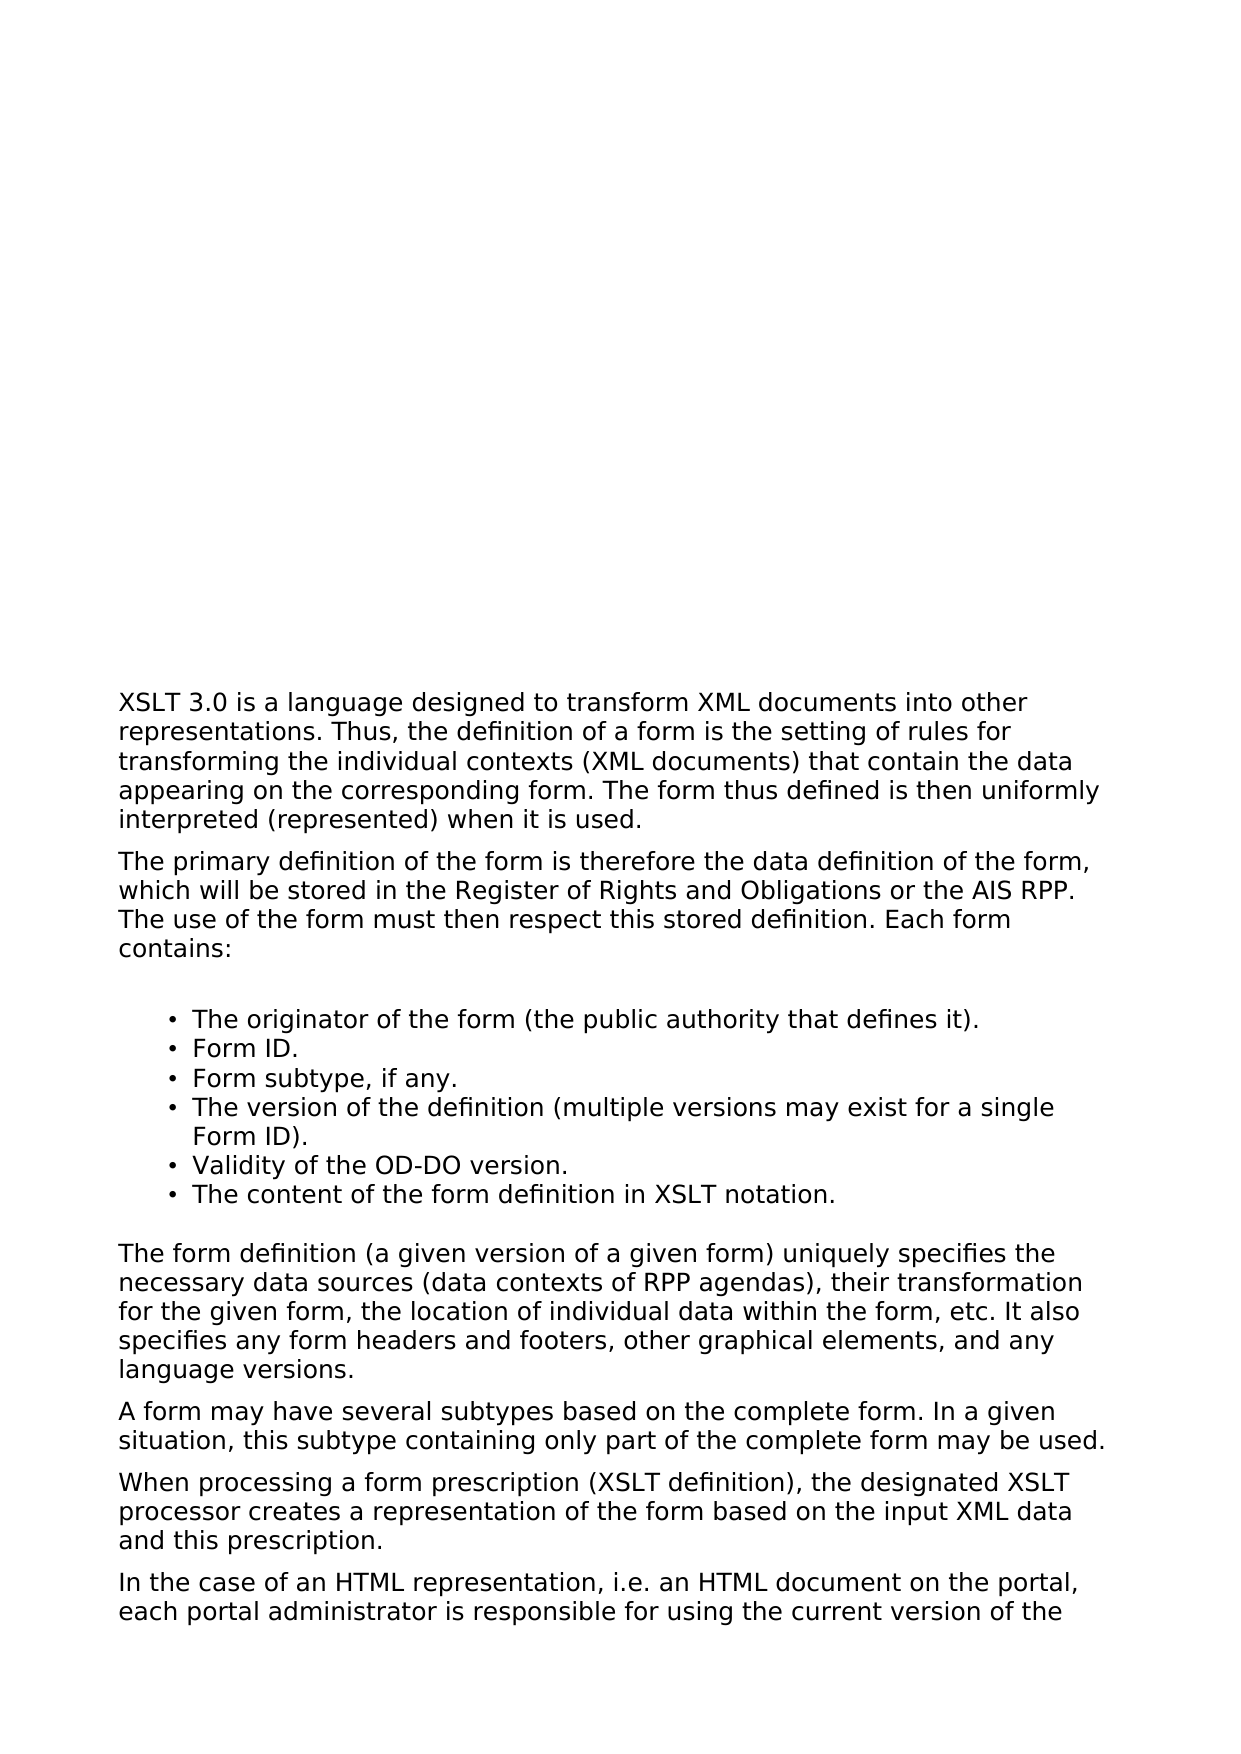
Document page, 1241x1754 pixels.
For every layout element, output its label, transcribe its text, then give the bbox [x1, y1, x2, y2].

list Form subtype, if any. [177, 1064, 1122, 1093]
list The content of the form definition in XSLT notation. [177, 1180, 1122, 1209]
text In the case of an HTML representation, i.e. an HTML document on the portal, each portal administrator is responsible for using the current version of the [118, 1568, 1122, 1627]
text XSLT 3.0 is a language designed to transform XML documents into other representations. Thus, the definition of a form is the setting of rules for transforming the individual contexts (XML documents) that contain the data appearing on the corresponding form. The form thus defined is then uniformly interpreted (represented) when it is used. [118, 688, 1122, 834]
list Form ID. [177, 1034, 1122, 1064]
text The primary definition of the form is therefore the data definition of the form, which will be stored in the Register of Rights and Obligations or the AIS RPP. The use of the form must then respect this stored definition. Each form contains: [118, 847, 1122, 963]
text When processing a form prescription (XSLT definition), the designated XSLT processor creates a representation of the form based on the input XML data and this prescription. [118, 1468, 1122, 1556]
list The originator of the form (the public authority that defines it). [177, 1005, 1122, 1034]
list Validity of the OD-DO version. [177, 1151, 1122, 1180]
text A form may have several subtypes based on the complete form. In a given situation, this subtype containing only part of the complete form may be used. [118, 1397, 1122, 1456]
text The form definition (a given version of a given form) uniquely specifies the necessary data sources (data contexts of RPP agendas), their transformation for the given form, the location of individual data within the form, etc. It also specifies any form headers and footers, other graphical elements, and any language versions. [118, 1239, 1122, 1385]
list The version of the definition (multiple versions may exist for a single Form ID). [177, 1093, 1122, 1151]
